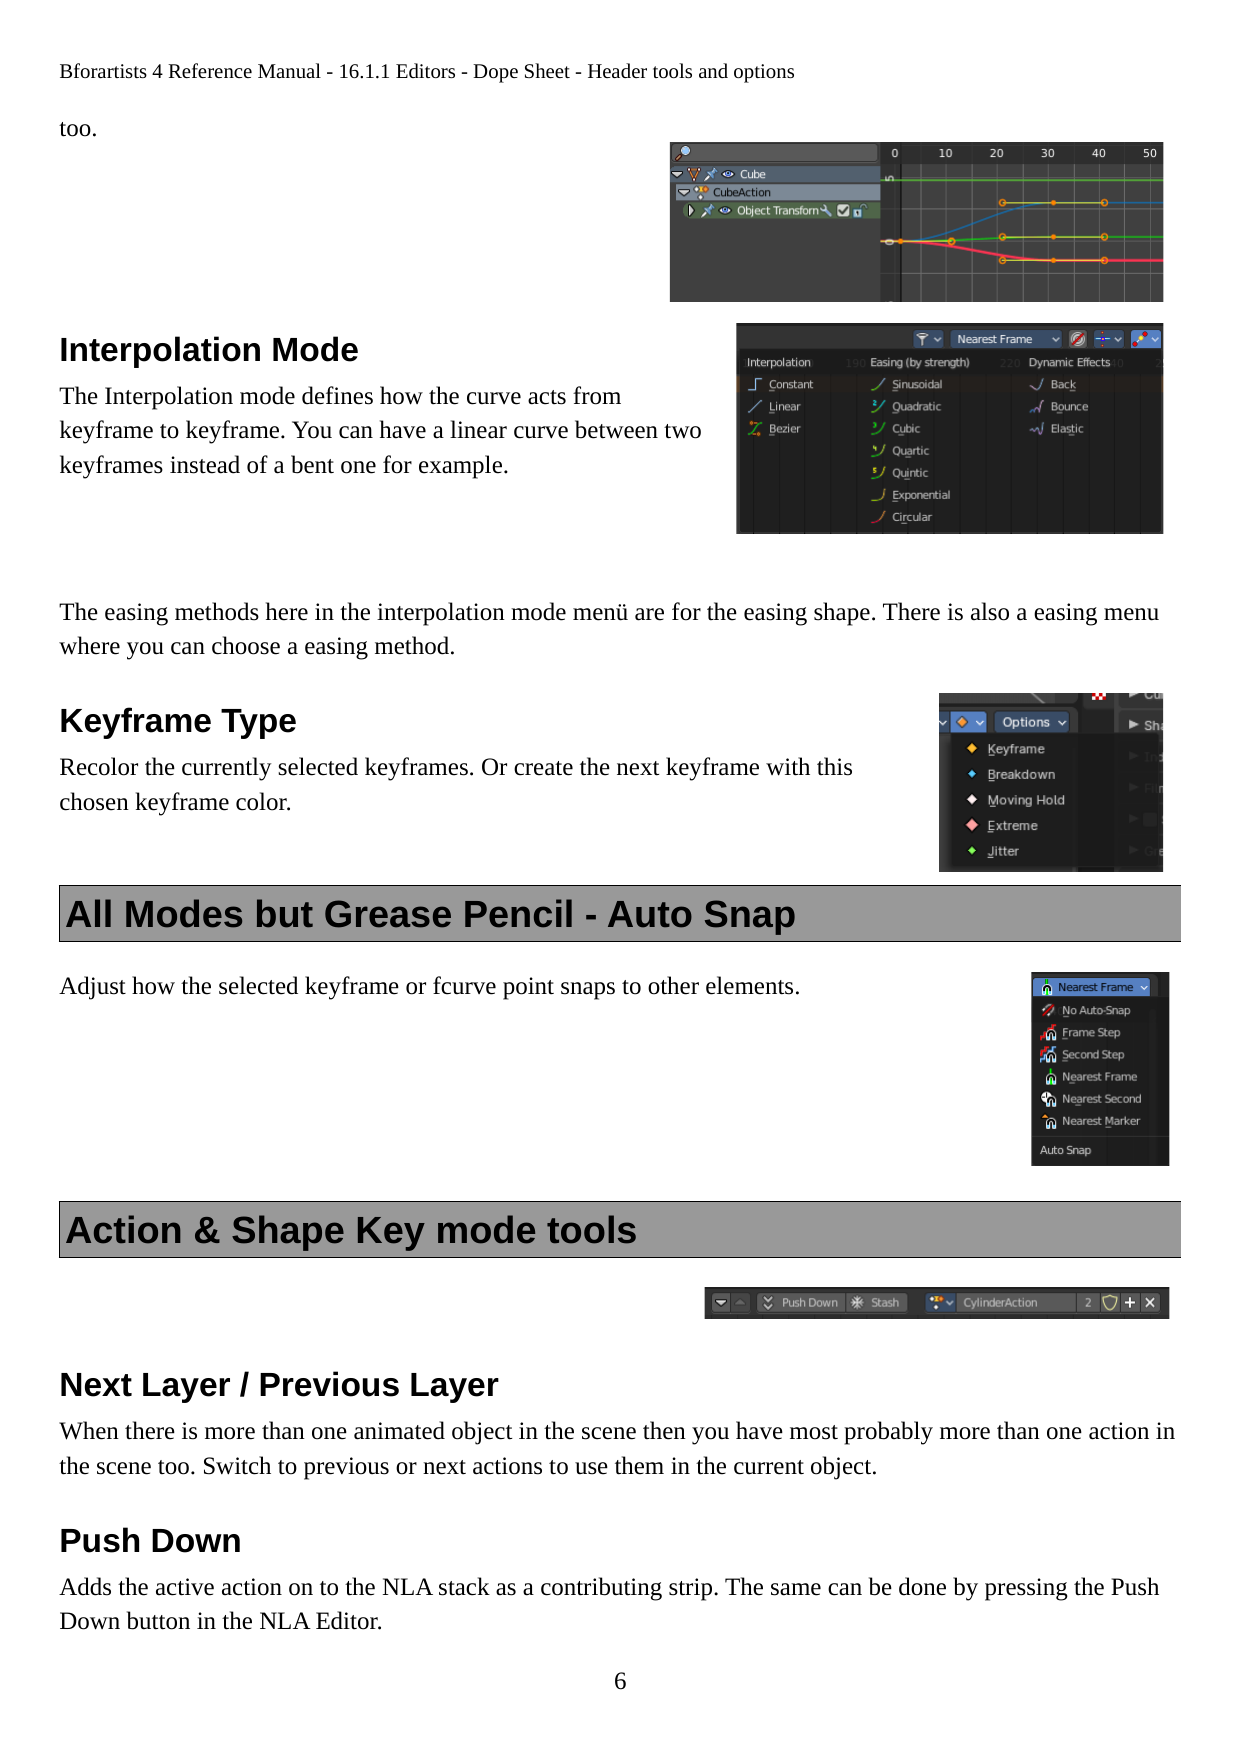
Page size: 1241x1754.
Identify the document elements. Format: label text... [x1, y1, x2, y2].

picture [704, 1287, 1170, 1319]
subtitle Next Layer / Previous Layer [59, 1365, 1181, 1404]
table_header All Modes but Grease Pencil - Auto Snap [60, 886, 1181, 941]
text When there is more than one animated object in the scene then you have most probably more than one action in the scene too. Switch to previous or next actions to use them in the current object. [59, 1416, 1181, 1480]
subtitle Interpolation Mode [59, 330, 736, 368]
text The Interpolation mode defines how the curve acts from keyframe to keyframe. You can have a linear curve between two keyframes instead of a bent one for example. [59, 381, 736, 478]
text Adjust how the selected keyframe or fcurve point snaps to other elements. [59, 971, 1181, 1000]
picture [939, 693, 1164, 872]
text The easing methods here in the interpolation mode menü are for the easing shape. There is also a easing menu where you can choose a easing method. [59, 597, 1181, 660]
text Adds the active action on to the NLA stack as a contributing strip. The same can be done by pressing the Push Down button in the NLA Editor. [59, 1572, 1181, 1635]
picture [736, 323, 1164, 534]
subtitle Push Down [59, 1521, 1181, 1559]
table_header Action & Shape Key mode tools [60, 1202, 1181, 1257]
text Recolor the currently selected keyframes. Or create the next keyframe with this chosen keyframe color. [59, 752, 939, 816]
subtitle [1164, 701, 1181, 740]
picture [1031, 972, 1170, 1166]
subtitle Keyframe Type [59, 701, 939, 740]
picture [669, 142, 1164, 302]
subtitle [1164, 330, 1181, 368]
text too. [59, 113, 1181, 141]
